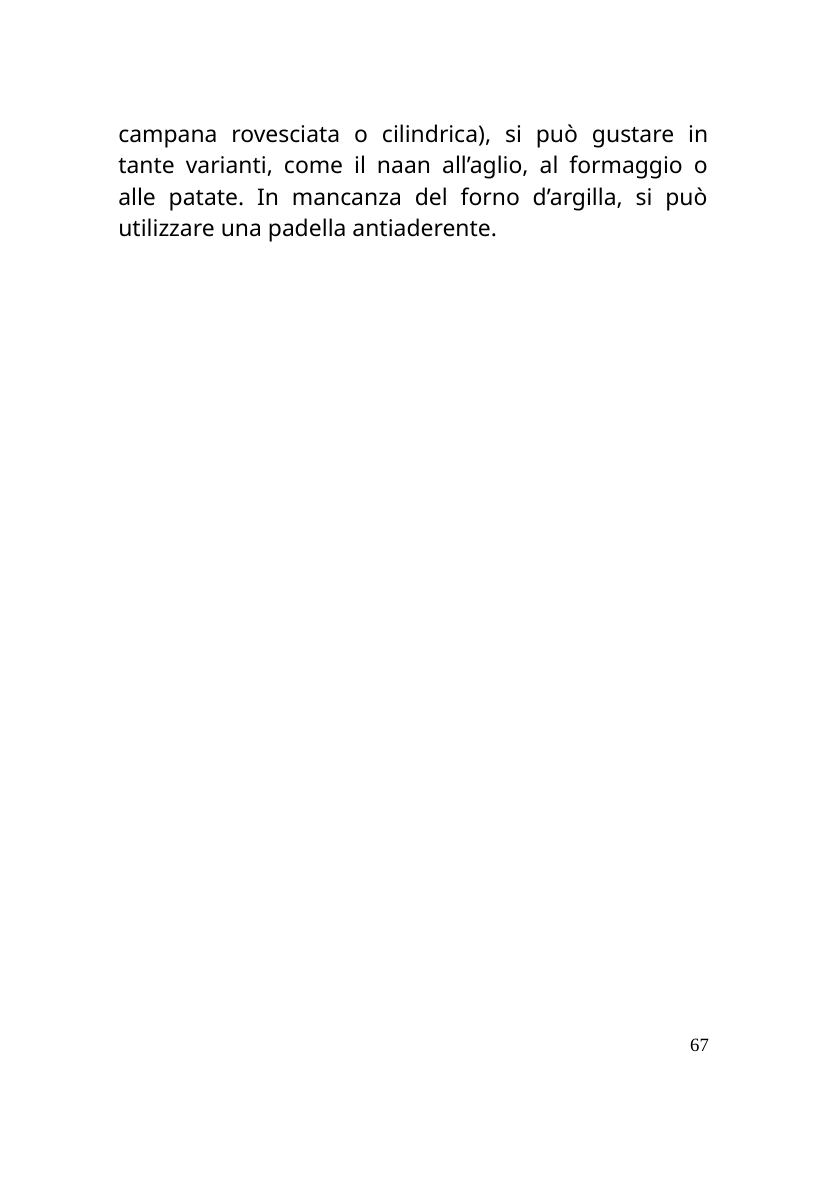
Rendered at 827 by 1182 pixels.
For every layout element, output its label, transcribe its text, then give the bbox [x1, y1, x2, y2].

text campana rovesciata o cilindrica), si può gustare in tante varianti, come il naan all’aglio, al formaggio o alle patate. In mancanza del forno d’argilla, si può utilizzare una padella antiaderente. [118, 118, 709, 243]
